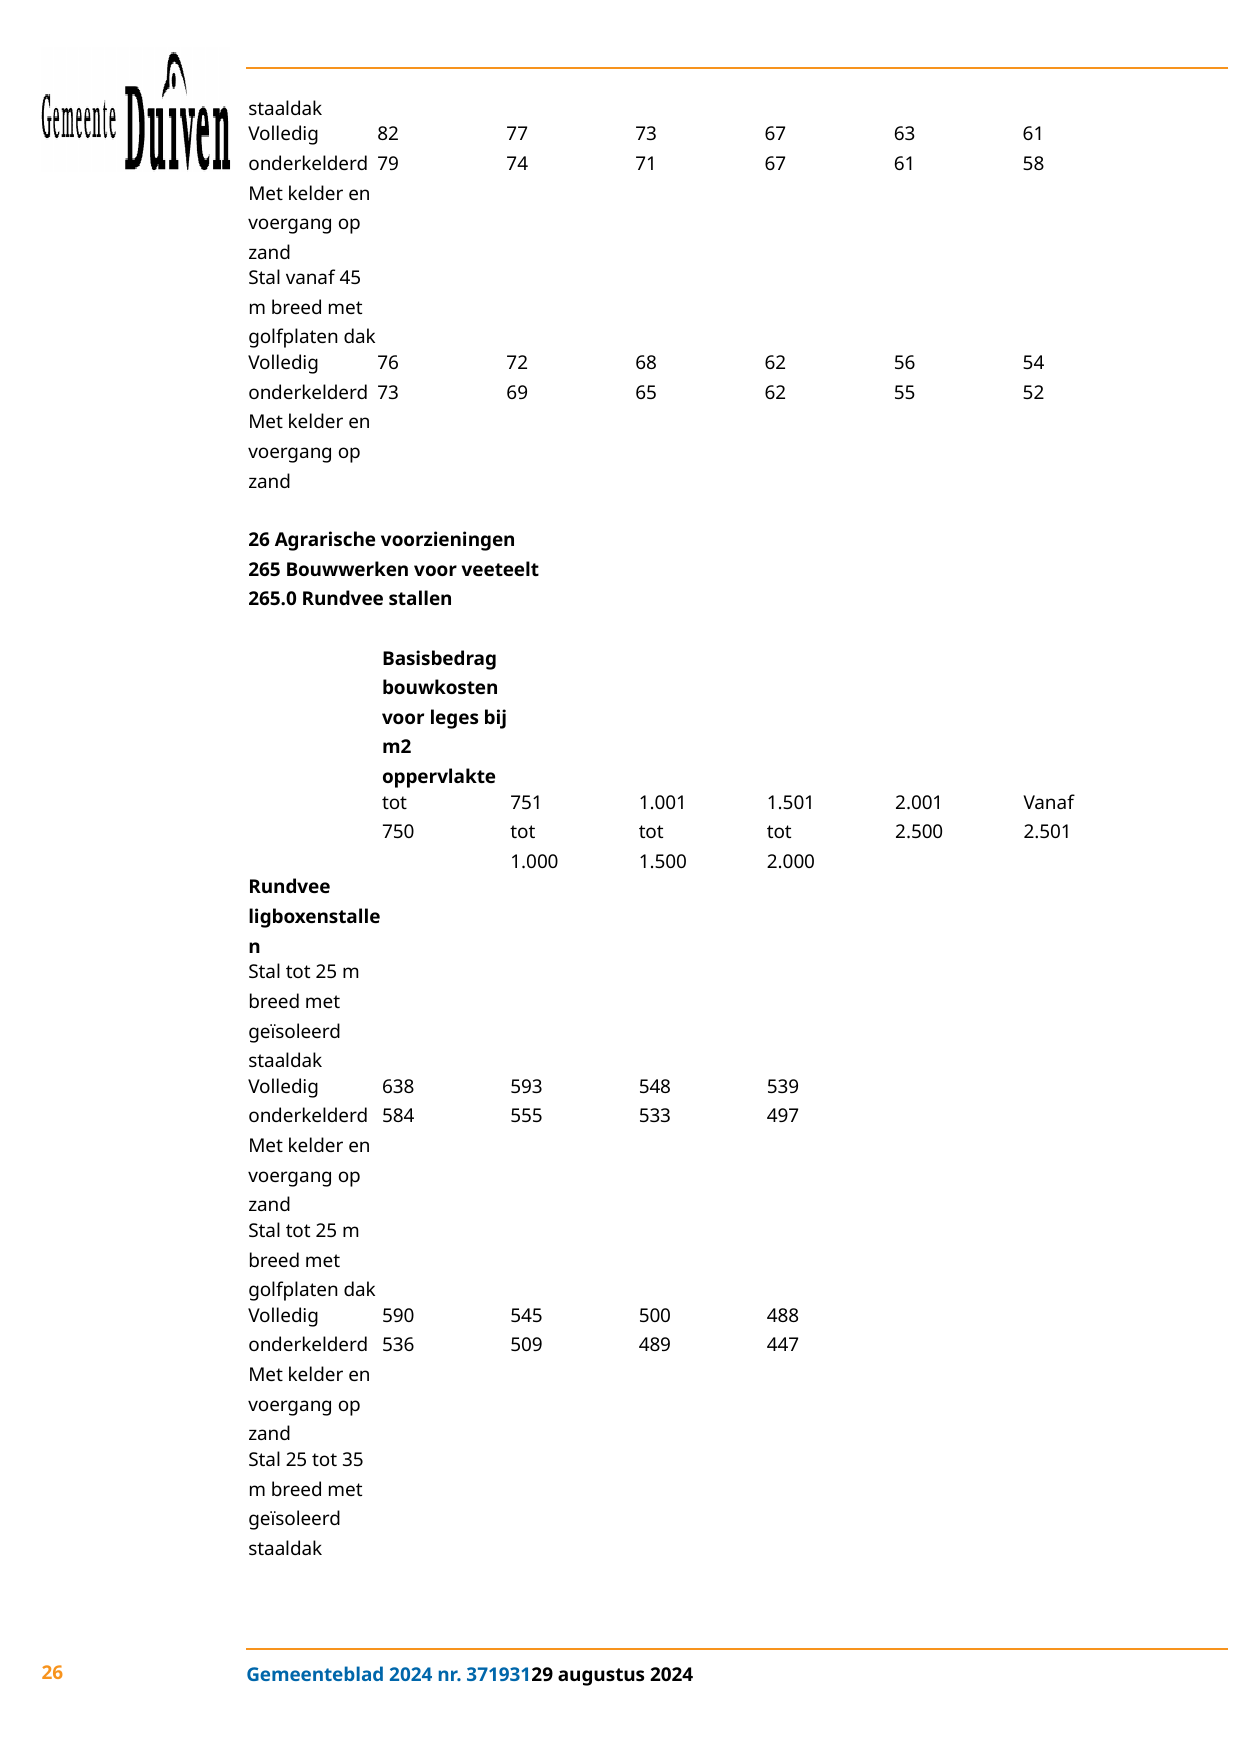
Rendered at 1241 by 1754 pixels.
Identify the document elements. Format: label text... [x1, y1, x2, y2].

table_cell [895, 959, 1023, 1073]
table_cell [894, 265, 1022, 349]
table_cell [1023, 95, 1152, 121]
table_cell [635, 95, 764, 121]
table_cell [639, 1446, 767, 1561]
table_cell 488 447 [767, 1302, 895, 1446]
table_cell 545 509 [510, 1302, 638, 1446]
table_cell Volledig onderkelderd Met kelder en voergang op zand [248, 1302, 382, 1446]
picture [41, 47, 231, 172]
table_cell Volledig onderkelderd Met kelder en voergang op zand [248, 121, 377, 264]
table_cell [510, 959, 638, 1073]
table_cell 63 61 [894, 121, 1022, 264]
table_cell Stal tot 25 m breed met geïsoleerd staaldak [248, 959, 382, 1073]
table_cell [895, 1217, 1023, 1302]
table_cell Stal tot 25 m breed met golfplaten dak [248, 1217, 382, 1302]
table_cell [382, 1446, 510, 1561]
table_cell 61 58 [1023, 121, 1152, 264]
table_cell [764, 265, 893, 349]
table_cell [1023, 959, 1152, 1073]
table_header Basisbedrag bouwkosten voor leges bij m2 oppervlakte [382, 645, 510, 789]
text 265 Bouwwerken voor veeteelt [248, 556, 1152, 582]
table_cell [764, 95, 893, 121]
table_cell staaldak [248, 95, 377, 121]
table_cell [767, 874, 895, 959]
table_cell [635, 265, 764, 349]
table_cell Vanaf 2.501 [1023, 789, 1152, 874]
table_cell [639, 1217, 767, 1302]
table_cell [506, 265, 635, 349]
table_cell Stal vanaf 45 m breed met golfplaten dak [248, 265, 377, 349]
table_cell [377, 95, 506, 121]
table_cell [767, 959, 895, 1073]
table_cell 593 555 [510, 1073, 638, 1217]
table_cell tot 750 [382, 789, 510, 874]
table_cell [382, 874, 510, 959]
table_cell [1023, 1446, 1152, 1561]
table_cell [510, 874, 638, 959]
table_cell [639, 874, 767, 959]
text 265.0 Rundvee stallen [248, 586, 1152, 611]
table_header [248, 645, 382, 789]
table_cell 77 74 [506, 121, 635, 264]
table_cell Stal 25 tot 35 m breed met geïsoleerd staaldak [248, 1446, 382, 1561]
table_cell 73 71 [635, 121, 764, 264]
table_cell 67 67 [764, 121, 893, 264]
table_cell [1023, 265, 1152, 349]
table_cell 56 55 [894, 350, 1022, 493]
table_cell [1023, 874, 1152, 959]
table_cell [382, 959, 510, 1073]
table_cell [767, 1217, 895, 1302]
table_cell [510, 1217, 638, 1302]
table_cell 76 73 [377, 350, 506, 493]
table_cell Rundvee ligboxenstallen [248, 874, 382, 959]
table_cell 638 584 [382, 1073, 510, 1217]
table_cell 1.001 tot 1.500 [639, 789, 767, 874]
table_cell 590 536 [382, 1302, 510, 1446]
table_cell [506, 95, 635, 121]
table_cell 68 65 [635, 350, 764, 493]
table_cell [895, 874, 1023, 959]
table_cell 1.501 tot 2.000 [767, 789, 895, 874]
table_cell 62 62 [764, 350, 893, 493]
table_cell [382, 1217, 510, 1302]
table_cell [895, 1073, 1023, 1217]
table_cell [1023, 1217, 1152, 1302]
table_cell [1023, 1073, 1152, 1217]
table_cell [377, 265, 506, 349]
table_cell [1023, 1302, 1152, 1446]
table_cell 72 69 [506, 350, 635, 493]
table_cell 751 tot 1.000 [510, 789, 638, 874]
table_cell 82 79 [377, 121, 506, 264]
table_cell [895, 1446, 1023, 1561]
table_cell 2.001 2.500 [895, 789, 1023, 874]
table_cell 54 52 [1023, 350, 1152, 493]
table_cell [767, 1446, 895, 1561]
table_cell [248, 789, 382, 874]
table_cell 548 533 [639, 1073, 767, 1217]
table_cell [894, 95, 1022, 121]
table_cell [639, 959, 767, 1073]
table_cell [895, 1302, 1023, 1446]
table_cell 500 489 [639, 1302, 767, 1446]
table_cell 539 497 [767, 1073, 895, 1217]
text 26 Agrarische voorzieningen [248, 526, 1152, 552]
table_cell [510, 1446, 638, 1561]
table_cell Volledig onderkelderd Met kelder en voergang op zand [248, 350, 377, 493]
table_cell Volledig onderkelderd Met kelder en voergang op zand [248, 1073, 382, 1217]
